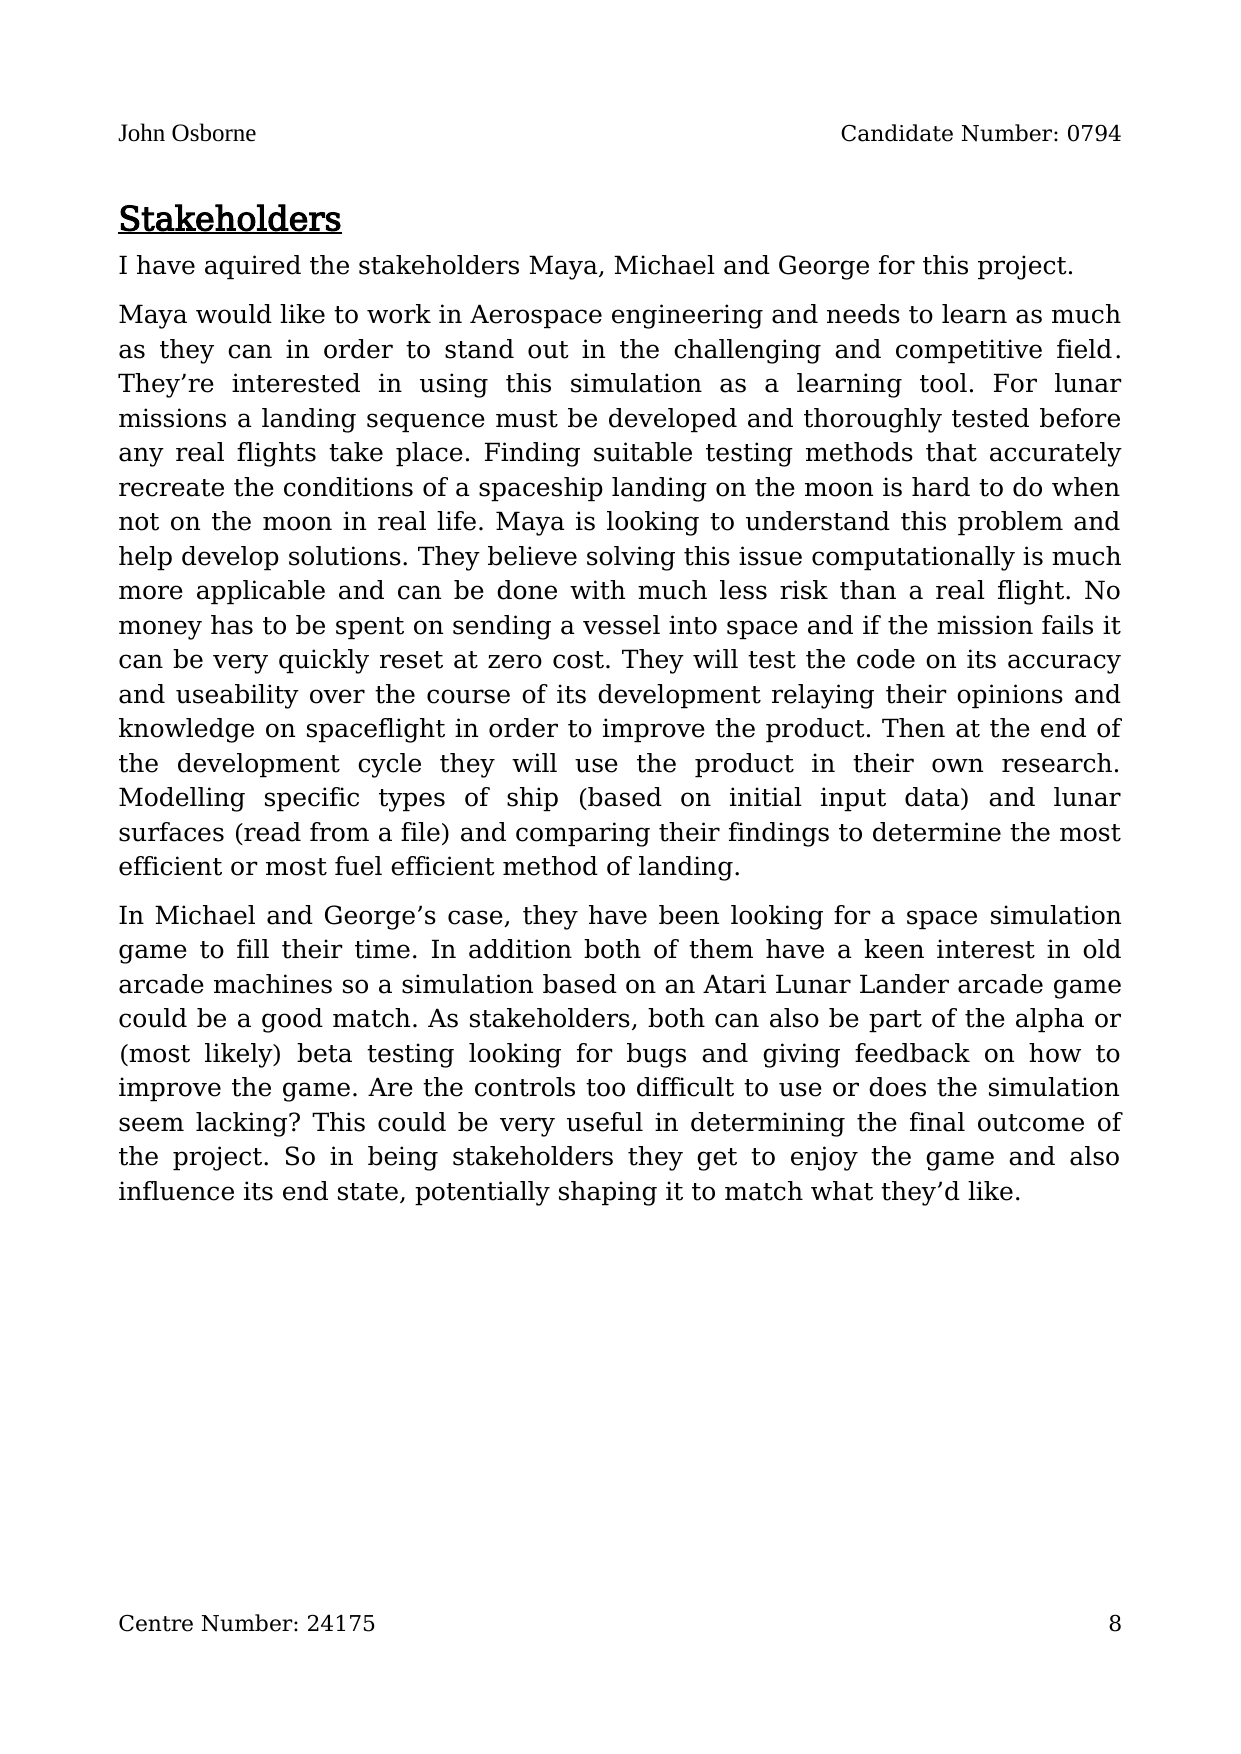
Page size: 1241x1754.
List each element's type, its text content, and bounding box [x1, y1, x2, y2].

subtitle Stakeholders [118, 197, 1122, 237]
text In Michael and George’s case, they have been looking for a space simulation game to fill their time. In addition both of them have a keen interest in old arcade machines so a simulation based on an Atari Lunar Lander arcade game could be a good match. As stakeholders, both can also be part of the alpha or (most likely) beta testing looking for bugs and giving feedback on how to improve the game. Are the controls too difficult to use or does the simulation seem lacking? This could be very useful in determining the final outcome of the project. So in being stakeholders they get to enjoy the game and also influence its end state, potentially shaping it to match what they’d like. [118, 900, 1122, 1206]
text Maya would like to work in Aerospace engineering and needs to learn as much as they can in order to stand out in the challenging and competitive field. They’re interested in using this simulation as a learning tool. For lunar missions a landing sequence must be developed and thoroughly tested before any real flights take place. Finding suitable testing methods that accurately recreate the conditions of a spaceship landing on the moon is hard to do when not on the moon in real life. Maya is looking to understand this problem and help develop solutions. They believe solving this issue computationally is much more applicable and can be done with much less risk than a real flight. No money has to be spent on sending a vessel into space and if the mission fails it can be very quickly reset at zero cost. They will test the code on its accuracy and useability over the course of its development relaying their opinions and knowledge on spaceflight in order to improve the product. Then at the end of the development cycle they will use the product in their own research. Modelling specific types of ship (based on initial input data) and lunar surfaces (read from a file) and comparing their findings to determine the most efficient or most fuel efficient method of landing. [118, 299, 1122, 881]
text I have aquired the stakeholders Maya, Michael and George for this project. [118, 250, 1122, 280]
